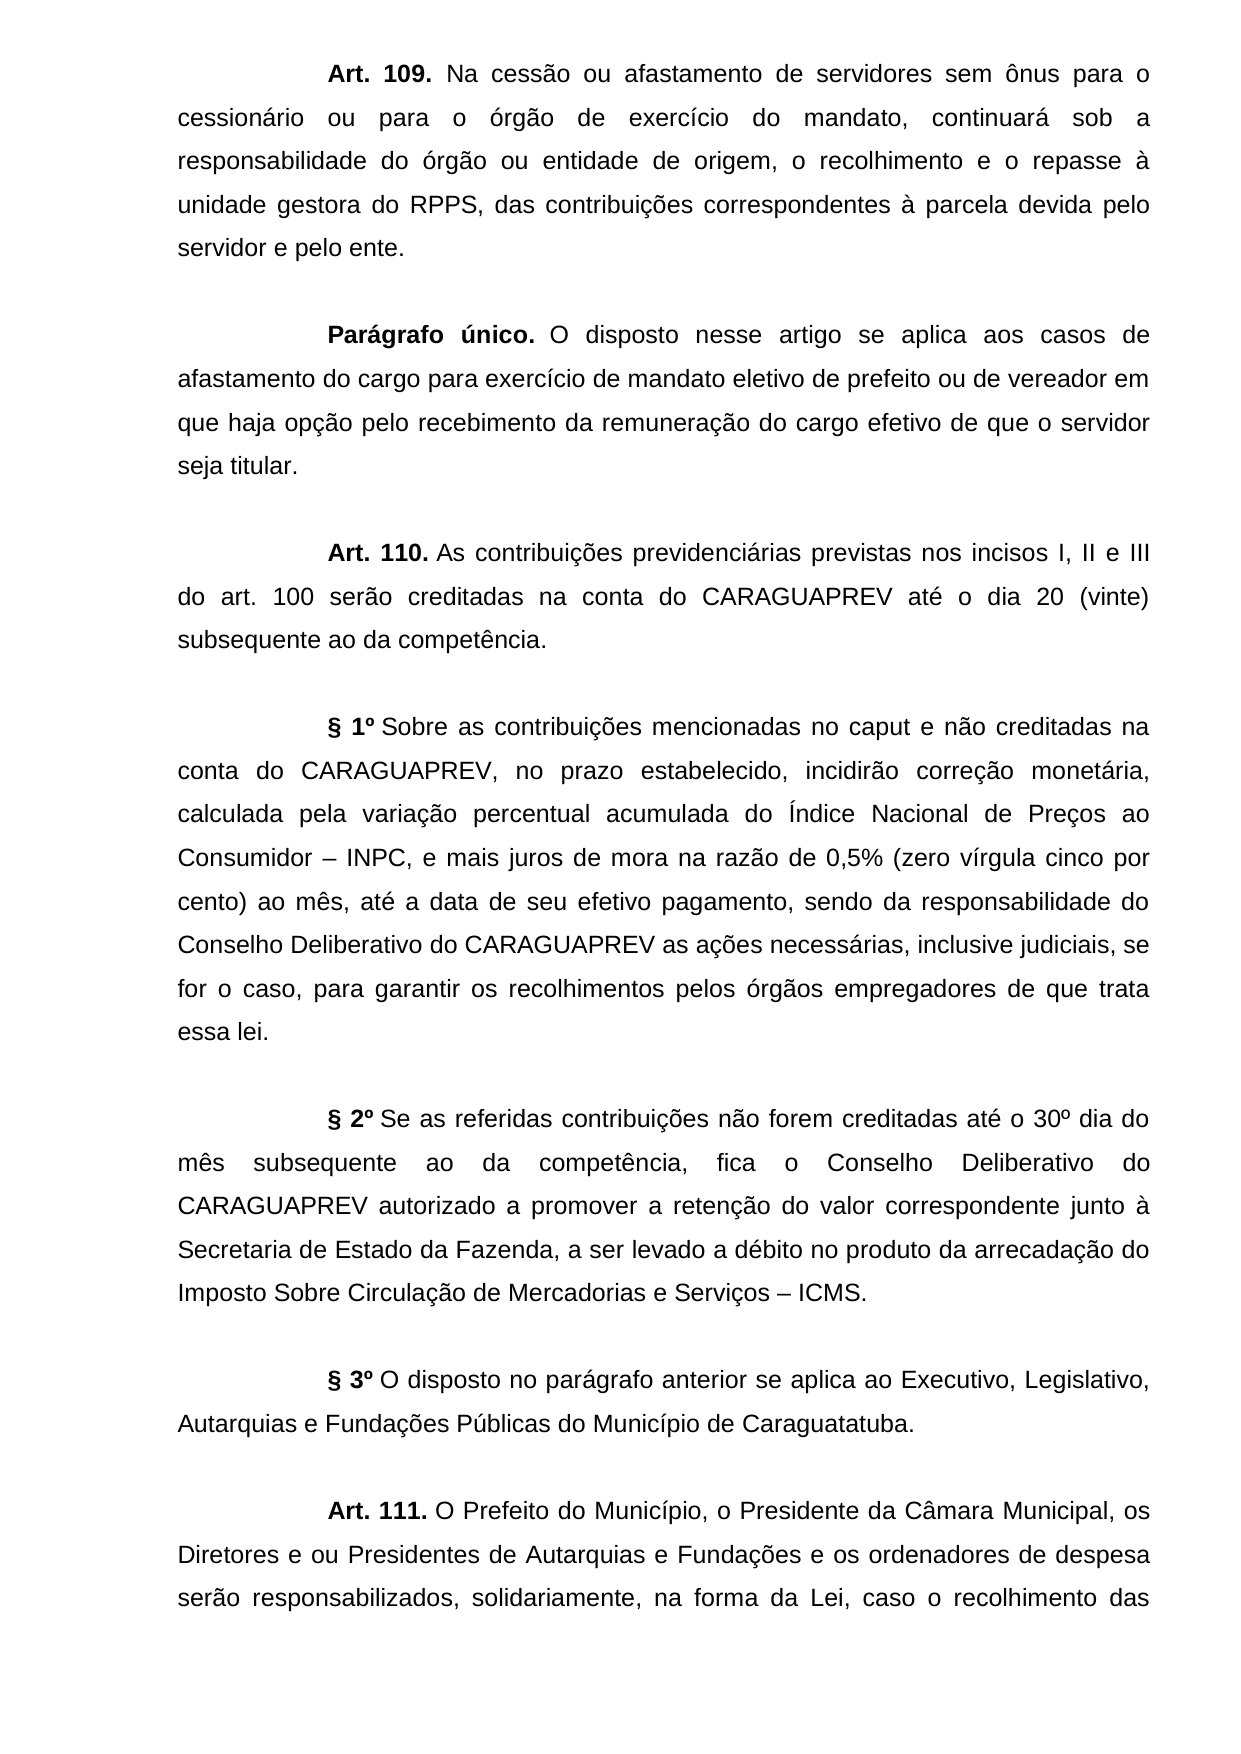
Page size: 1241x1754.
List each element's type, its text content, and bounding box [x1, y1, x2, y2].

text Art. 111. O Prefeito do Município, o Presidente da Câmara Municipal, os Diretores e ou Presidentes de Autarquias e Fundações e os ordenadores de despesa serão responsabilizados, solidariamente, na forma da Lei, caso o recolhimento das [177, 1496, 1152, 1612]
text § 1º Sobre as contribuições mencionadas no caput e não creditadas na conta do CARAGUAPREV, no prazo estabelecido, incidirão correção monetária, calculada pela variação percentual acumulada do Índice Nacional de Preços ao Consumidor – INPC, e mais juros de mora na razão de 0,5% (zero vírgula cinco por cento) ao mês, até a data de seu efetivo pagamento, sendo da responsabilidade do Conselho Deliberativo do CARAGUAPREV as ações necessárias, inclusive judiciais, se for o caso, para garantir os recolhimentos pelos órgãos empregadores de que trata essa lei. [177, 712, 1152, 1046]
text Parágrafo único. O disposto nesse artigo se aplica aos casos de afastamento do cargo para exercício de mandato eletivo de prefeito ou de vereador em que haja opção pelo recebimento da remuneração do cargo efetivo de que o servidor seja titular. [177, 320, 1152, 480]
text § 2º Se as referidas contribuições não forem creditadas até o 30º dia do mês subsequente ao da competência, fica o Conselho Deliberativo do CARAGUAPREV autorizado a promover a retenção do valor correspondente junto à Secretaria de Estado da Fazenda, a ser levado a débito no produto da arrecadação do Imposto Sobre Circulação de Mercadorias e Serviços – ICMS. [177, 1104, 1152, 1307]
text § 3º O disposto no parágrafo anterior se aplica ao Executivo, Legislativo, Autarquias e Fundações Públicas do Município de Caraguatatuba. [177, 1365, 1152, 1438]
text Art. 109. Na cessão ou afastamento de servidores sem ônus para o cessionário ou para o órgão de exercício do mandato, continuará sob a responsabilidade do órgão ou entidade de origem, o recolhimento e o repasse à unidade gestora do RPPS, das contribuições correspondentes à parcela devida pelo servidor e pelo ente. [177, 59, 1152, 262]
text Art. 110. As contribuições previdenciárias previstas nos incisos I, II e III do art. 100 serão creditadas na conta do CARAGUAPREV até o dia 20 (vinte) subsequente ao da competência. [177, 538, 1152, 654]
